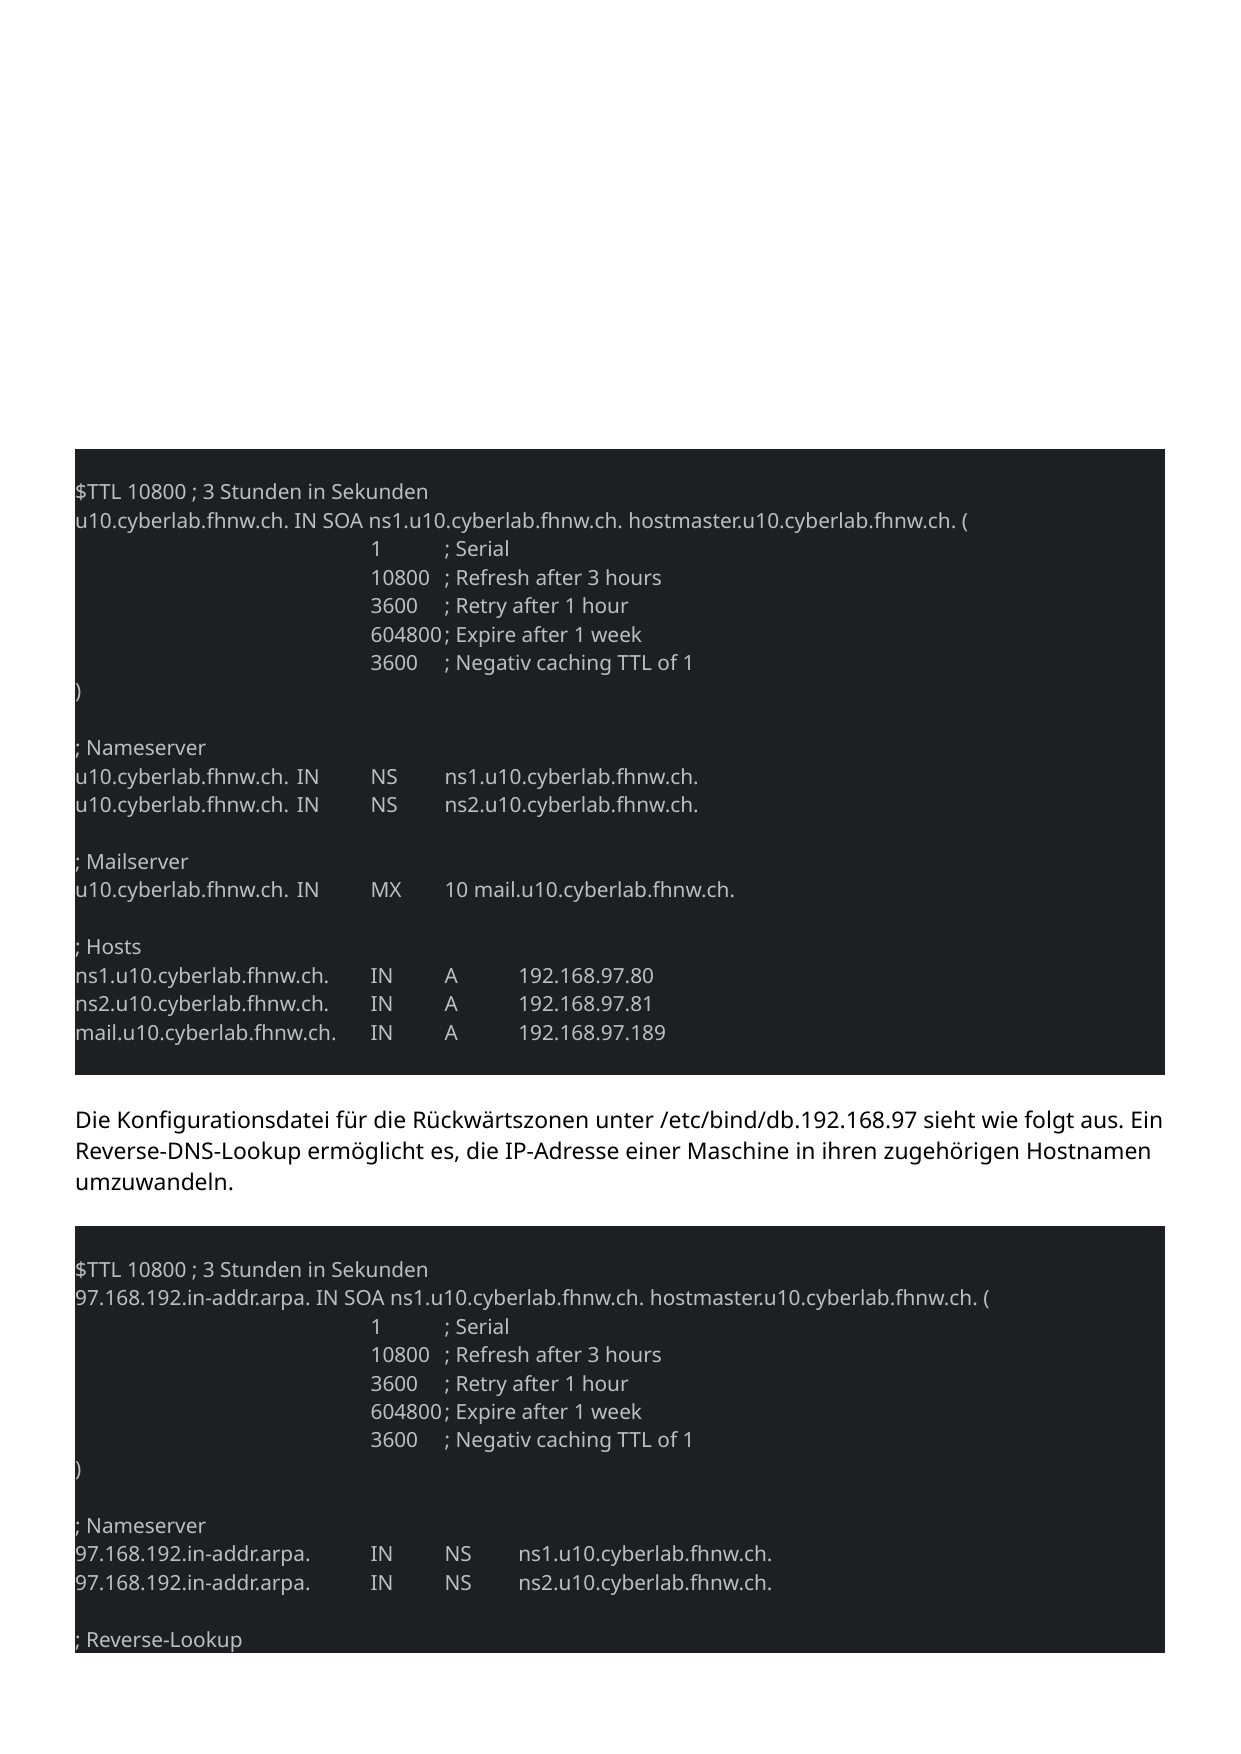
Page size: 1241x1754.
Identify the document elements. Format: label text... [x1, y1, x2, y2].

text Die Konfigurationsdatei für die Rückwärtszonen unter /etc/bind/db.192.168.97 sieht wie folgt aus. Ein Reverse-DNS-Lookup ermöglicht es, die IP-Adresse einer Maschine in ihren zugehörigen Hostnamen umzuwandeln. [75, 1104, 1165, 1197]
text $TTL 10800 ; 3 Stunden in Sekunden u10.cyberlab.fhnw.ch. IN SOA ns1.u10.cyberlab.fhnw.ch. hostmaster.u10.cyberlab.fhnw.ch. ( 1 ; Serial 10800 ; Refresh after 3 hours 3600 ; Retry after 1 hour 604800 ; Expire after 1 week 3600 ; Negativ caching TTL of 1 ) ; Nameserver u10.cyberlab.fhnw.ch. IN NS ns1.u10.cyberlab.fhnw.ch. u10.cyberlab.fhnw.ch. IN NS ns2.u10.cyberlab.fhnw.ch. ; Mailserver u10.cyberlab.fhnw.ch. IN MX 10 mail.u10.cyberlab.fhnw.ch. ; Hosts ns1.u10.cyberlab.fhnw.ch. IN A 192.168.97.80 ns2.u10.cyberlab.fhnw.ch. IN A 192.168.97.81 mail.u10.cyberlab.fhnw.ch. IN A 192.168.97.189 [75, 477, 1165, 1046]
text $TTL 10800 ; 3 Stunden in Sekunden 97.168.192.in-addr.arpa. IN SOA ns1.u10.cyberlab.fhnw.ch. hostmaster.u10.cyberlab.fhnw.ch. ( 1 ; Serial 10800 ; Refresh after 3 hours 3600 ; Retry after 1 hour 604800 ; Expire after 1 week 3600 ; Negativ caching TTL of 1 ) ; Nameserver 97.168.192.in-addr.arpa. IN NS ns1.u10.cyberlab.fhnw.ch. 97.168.192.in-addr.arpa. IN NS ns2.u10.cyberlab.fhnw.ch. ; Reverse-Lookup [75, 1255, 1165, 1653]
